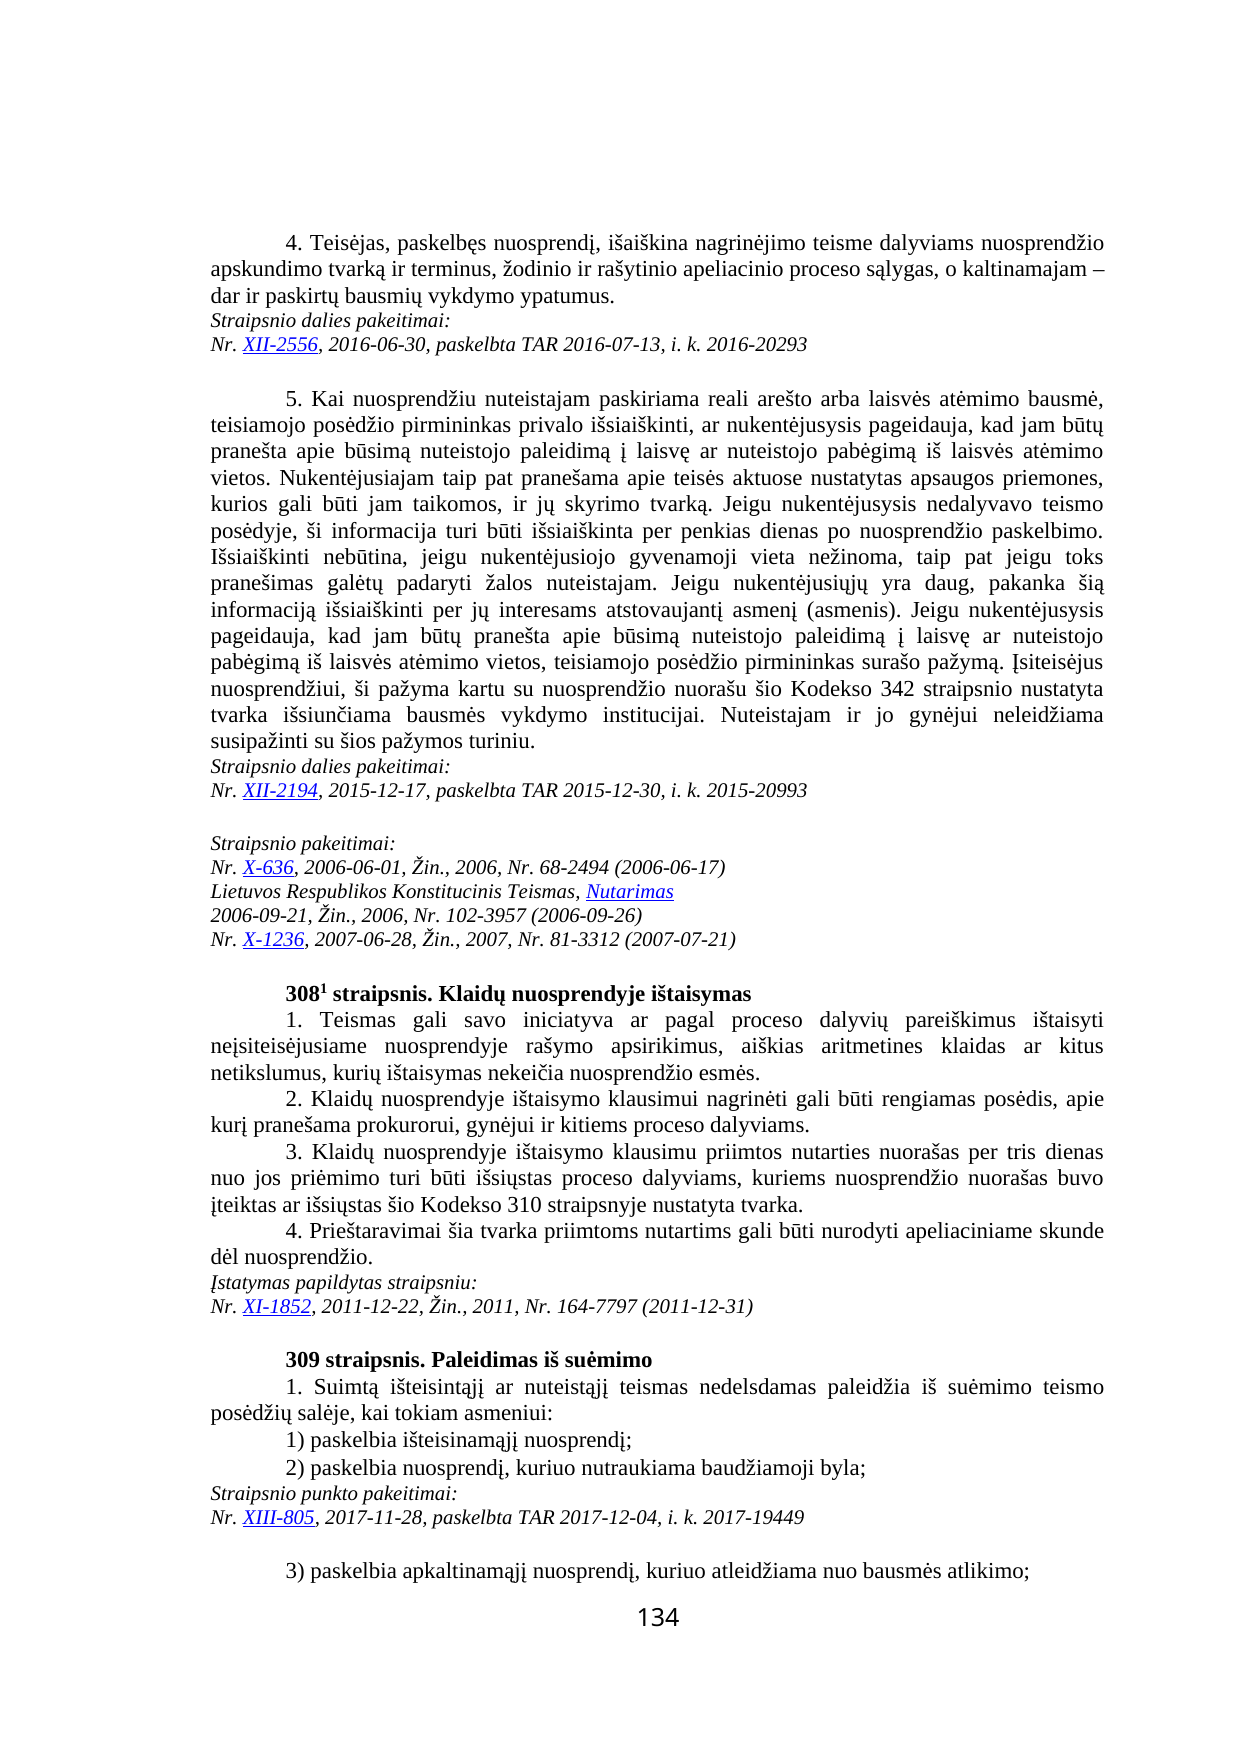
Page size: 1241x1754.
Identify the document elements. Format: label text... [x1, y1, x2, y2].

text 309 straipsnis. Paleidimas iš suėmimo [210, 1347, 1105, 1373]
text 5. Kai nuosprendžiu nuteistajam paskiriama reali arešto arba laisvės atėmimo bausmė, teisiamojo posėdžio pirmininkas privalo išsiaiškinti, ar nukentėjusysis pageidauja, kad jam būtų pranešta apie būsimą nuteistojo paleidimą į laisvę ar nuteistojo pabėgimą iš laisvės atėmimo vietos. Nukentėjusiajam taip pat pranešama apie teisės aktuose nustatytas apsaugos priemones, kurios gali būti jam taikomos, ir jų skyrimo tvarką. Jeigu nukentėjusysis nedalyvavo teismo posėdyje, ši informacija turi būti išsiaiškinta per penkias dienas po nuosprendžio paskelbimo. Išsiaiškinti nebūtina, jeigu nukentėjusiojo gyvenamoji vieta nežinoma, taip pat jeigu toks pranešimas galėtų padaryti žalos nuteistajam. Jeigu nukentėjusiųjų yra daug, pakanka šią informaciją išsiaiškinti per jų interesams atstovaujantį asmenį (asmenis). Jeigu nukentėjusysis pageidauja, kad jam būtų pranešta apie būsimą nuteistojo paleidimą į laisvę ar nuteistojo pabėgimą iš laisvės atėmimo vietos, teisiamojo posėdžio pirmininkas surašo pažymą. Įsiteisėjus nuosprendžiui, ši pažyma kartu su nuosprendžio nuorašu šio Kodekso 342 straipsnio nustatyta tvarka išsiunčiama bausmės vykdymo institucijai. Nuteistajam ir jo gynėjui neleidžiama susipažinti su šios pažymos turiniu. [210, 385, 1105, 754]
text 2006-09-21, Žin., 2006, Nr. 102-3957 (2006-09-26) [210, 903, 1105, 927]
text 4. Prieštaravimai šia tvarka priimtoms nutartims gali būti nurodyti apeliaciniame skunde dėl nuosprendžio. [210, 1217, 1105, 1270]
text 4. Teisėjas, paskelbęs nuosprendį, išaiškina nagrinėjimo teisme dalyviams nuosprendžio apskundimo tvarką ir terminus, žodinio ir rašytinio apeliacinio proceso sąlygas, o kaltinamajam – dar ir paskirtų bausmių vykdymo ypatumus. [210, 229, 1105, 308]
text Straipsnio dalies pakeitimai: [210, 754, 1105, 778]
text 2. Klaidų nuosprendyje ištaisymo klausimui nagrinėti gali būti rengiamas posėdis, apie kurį pranešama prokurorui, gynėjui ir kitiems proceso dalyviams. [210, 1085, 1105, 1138]
text 1. Teismas gali savo iniciatyva ar pagal proceso dalyvių pareiškimus ištaisyti neįsiteisėjusiame nuosprendyje rašymo apsirikimus, aiškias aritmetines klaidas ar kitus netikslumus, kurių ištaisymas nekeičia nuosprendžio esmės. [210, 1006, 1105, 1085]
text 2) paskelbia nuosprendį, kuriuo nutraukiama baudžiamoji byla; [210, 1452, 1105, 1481]
text Nr. X-636, 2006-06-01, Žin., 2006, Nr. 68-2494 (2006-06-17) [210, 855, 1105, 879]
text Nr. XII-2194, 2015-12-17, paskelbta TAR 2015-12-30, i. k. 2015-20993 [210, 778, 1105, 802]
text Lietuvos Respublikos Konstitucinis Teismas, Nutarimas [210, 879, 1105, 903]
text 3) paskelbia apkaltinamąjį nuosprendį, kuriuo atleidžiama nuo bausmės atlikimo; [210, 1558, 1105, 1584]
text 1. Suimtą išteisintąjį ar nuteistąjį teismas nedelsdamas paleidžia iš suėmimo teismo posėdžių salėje, kai tokiam asmeniui: [210, 1373, 1105, 1426]
text Nr. XIII-805, 2017-11-28, paskelbta TAR 2017-12-04, i. k. 2017-19449 [210, 1505, 1105, 1529]
text Straipsnio punkto pakeitimai: [210, 1481, 1105, 1505]
text 1) paskelbia išteisinamąjį nuosprendį; [210, 1426, 1105, 1452]
text Nr. XII-2556, 2016-06-30, paskelbta TAR 2016-07-13, i. k. 2016-20293 [210, 332, 1105, 356]
text Įstatymas papildytas straipsniu: [210, 1270, 1105, 1294]
text Straipsnio pakeitimai: [210, 831, 1105, 855]
text Straipsnio dalies pakeitimai: [210, 308, 1105, 332]
text 3081 straipsnis. Klaidų nuosprendyje ištaisymas [210, 980, 1105, 1006]
text 3. Klaidų nuosprendyje ištaisymo klausimu priimtos nutarties nuorašas per tris dienas nuo jos priėmimo turi būti išsiųstas proceso dalyviams, kuriems nuosprendžio nuorašas buvo įteiktas ar išsiųstas šio Kodekso 310 straipsnyje nustatyta tvarka. [210, 1138, 1105, 1217]
text Nr. X-1236, 2007-06-28, Žin., 2007, Nr. 81-3312 (2007-07-21) [210, 927, 1105, 951]
text Nr. XI-1852, 2011-12-22, Žin., 2011, Nr. 164-7797 (2011-12-31) [210, 1294, 1105, 1318]
